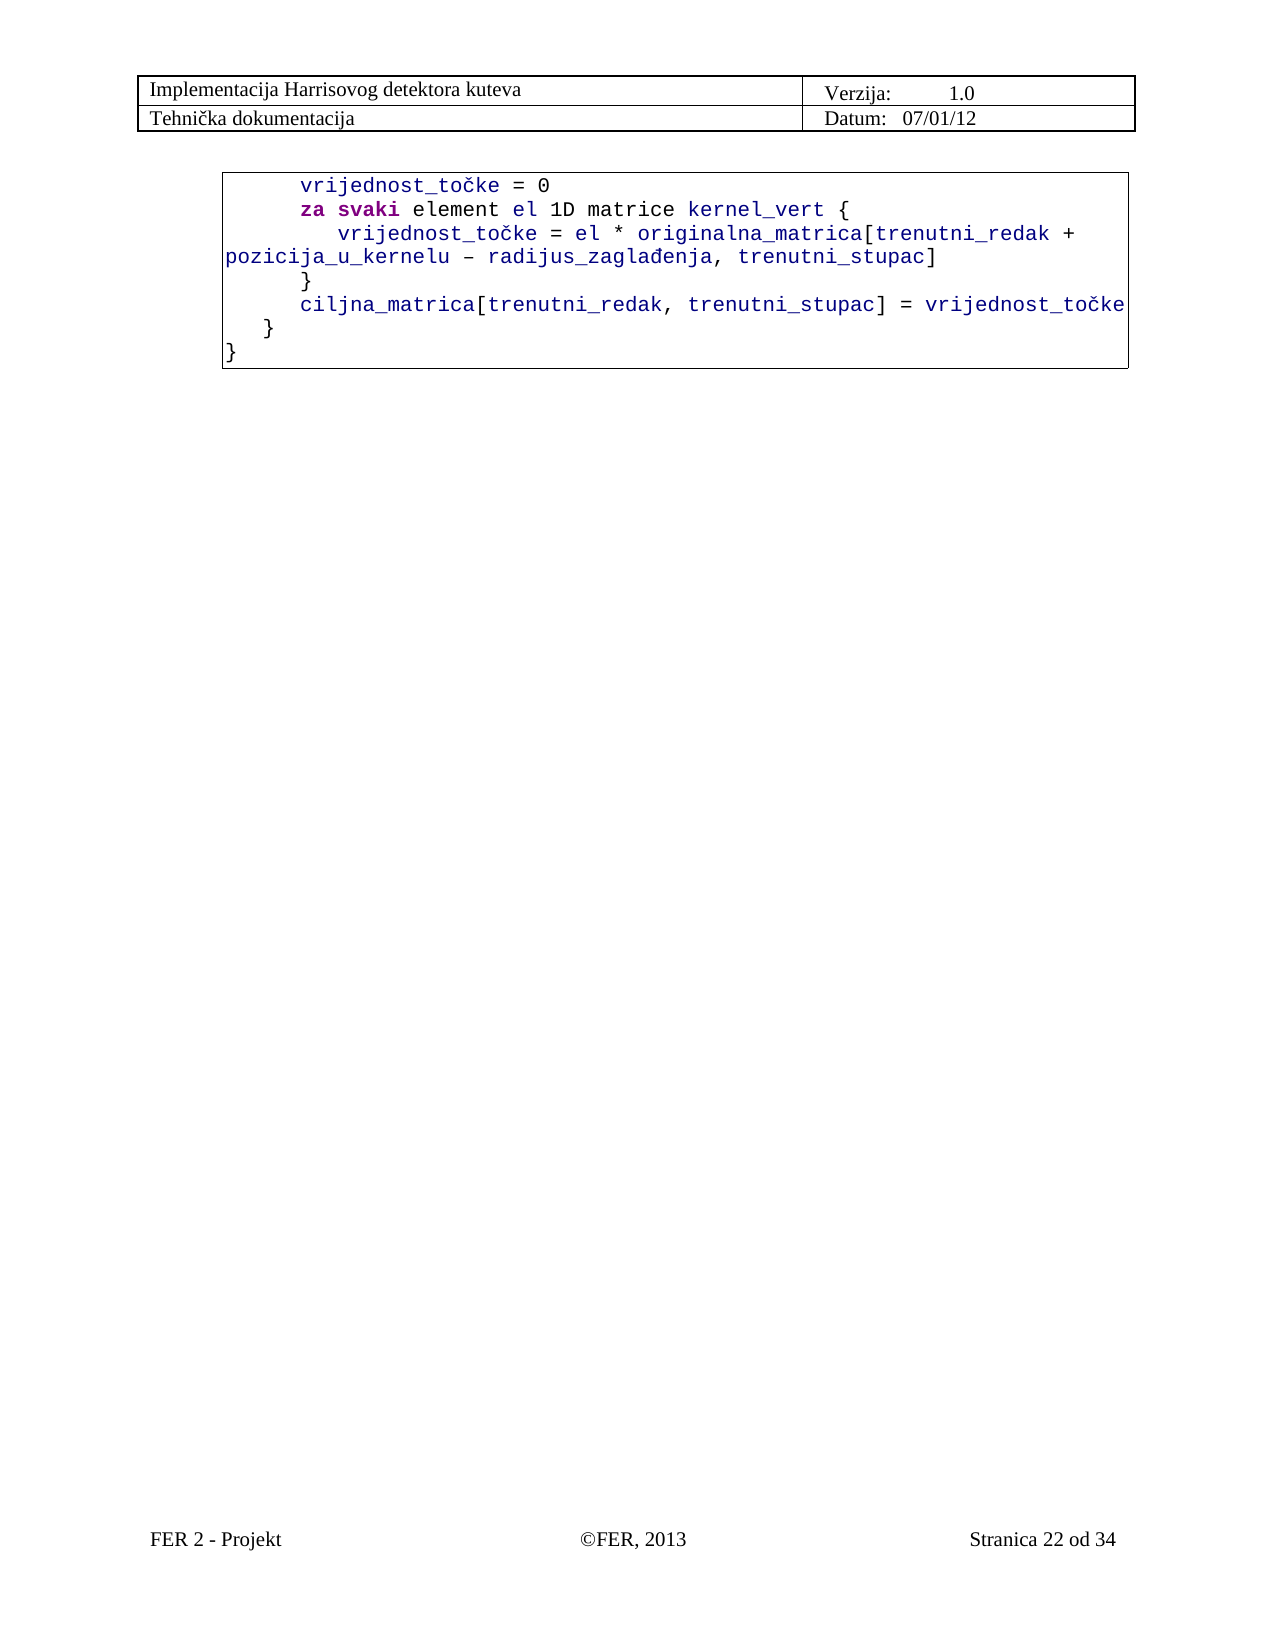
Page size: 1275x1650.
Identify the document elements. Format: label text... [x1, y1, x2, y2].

text vrijednost_točke = 0 za svaki element el 1D matrice kernel_vert { vrijednost_točke = el * originalna_matrica[trenutni_redak + pozicija_u_kernelu – radijus_zaglađenja, trenutni_stupac] } ciljna_matrica[trenutni_redak, trenutni_stupac] = vrijednost_točke } } [223, 173, 1128, 368]
